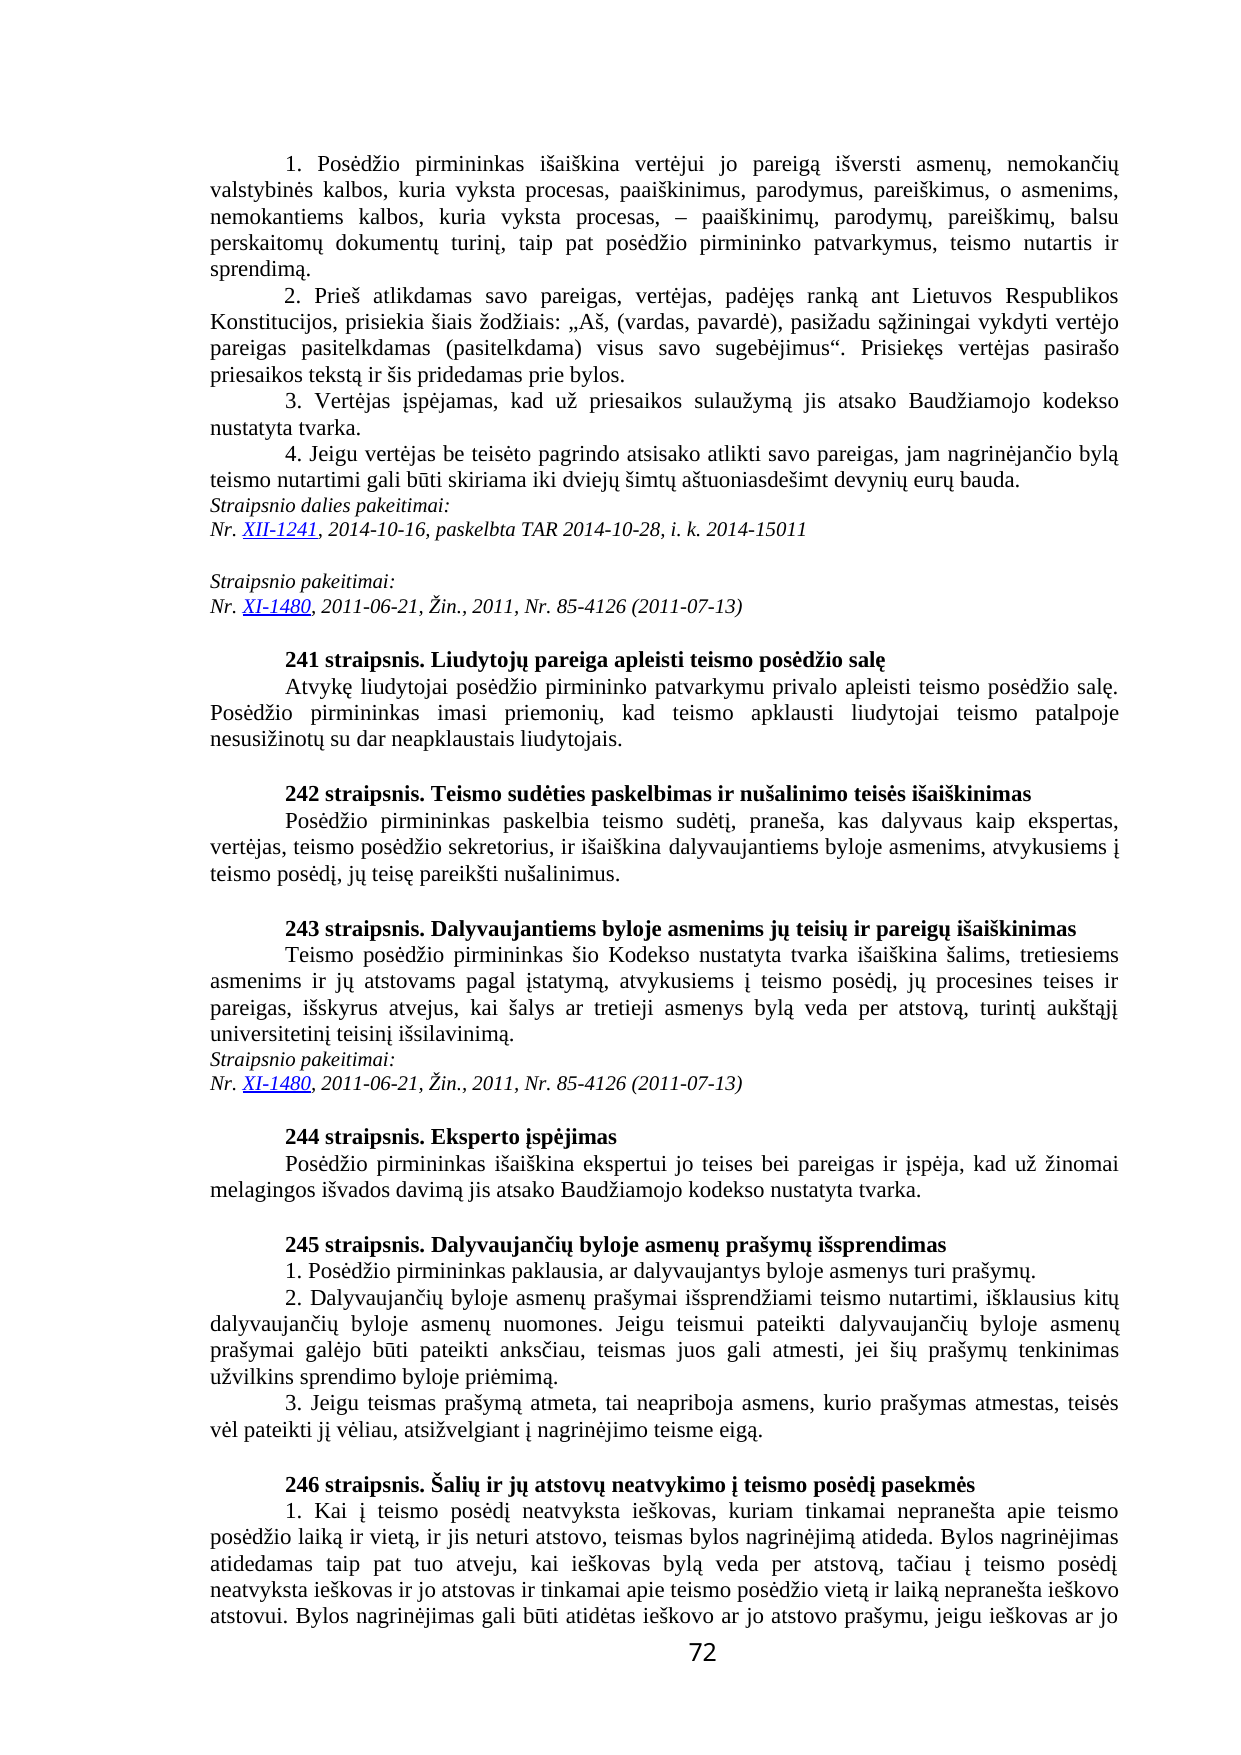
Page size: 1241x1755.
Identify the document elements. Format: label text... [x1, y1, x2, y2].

text 1. Kai į teismo posėdį neatvyksta ieškovas, kuriam tinkamai nepranešta apie teismo posėdžio laiką ir vietą, ir jis neturi atstovo, teismas bylos nagrinėjimą atideda. Bylos nagrinėjimas atidedamas taip pat tuo atveju, kai ieškovas bylą veda per atstovą, tačiau į teismo posėdį neatvyksta ieškovas ir jo atstovas ir tinkamai apie teismo posėdžio vietą ir laiką nepranešta ieškovo atstovui. Bylos nagrinėjimas gali būti atidėtas ieškovo ar jo atstovo prašymu, jeigu ieškovas ar jo [210, 1497, 1120, 1629]
text Nr. XII-1241, 2014-10-16, paskelbta TAR 2014-10-28, i. k. 2014-15011 [210, 517, 1120, 541]
text 244 straipsnis. Eksperto įspėjimas [210, 1123, 1120, 1150]
text Straipsnio pakeitimai: [210, 1046, 1120, 1071]
text 241 straipsnis. Liudytojų pareiga apleisti teismo posėdžio salę [210, 646, 1120, 673]
text 3. Vertėjas įspėjamas, kad už priesaikos sulaužymą jis atsako Baudžiamojo kodekso nustatyta tvarka. [210, 387, 1120, 440]
text 242 straipsnis. Teismo sudėties paskelbimas ir nušalinimo teisės išaiškinimas [285, 781, 1120, 807]
text 1. Posėdžio pirmininkas išaiškina vertėjui jo pareigą išversti asmenų, nemokančių valstybinės kalbos, kuria vyksta procesas, paaiškinimus, parodymus, pareiškimus, o asmenims, nemokantiems kalbos, kuria vyksta procesas, – paaiškinimų, parodymų, pareiškimų, balsu perskaitomų dokumentų turinį, taip pat posėdžio pirmininko patvarkymus, teismo nutartis ir sprendimą. [210, 150, 1120, 282]
text Straipsnio pakeitimai: [210, 569, 1120, 593]
text Posėdžio pirmininkas paskelbia teismo sudėtį, praneša, kas dalyvaus kaip ekspertas, vertėjas, teismo posėdžio sekretorius, ir išaiškina dalyvaujantiems byloje asmenims, atvykusiems į teismo posėdį, jų teisę pareikšti nušalinimus. [210, 807, 1120, 886]
text Teismo posėdžio pirmininkas šio Kodekso nustatyta tvarka išaiškina šalims, tretiesiems asmenims ir jų atstovams pagal įstatymą, atvykusiems į teismo posėdį, jų procesines teises ir pareigas, išskyrus atvejus, kai šalys ar tretieji asmenys bylą veda per atstovą, turintį aukštąjį universitetinį teisinį išsilavinimą. [210, 941, 1120, 1046]
text Atvykę liudytojai posėdžio pirmininko patvarkymu privalo apleisti teismo posėdžio salę. Posėdžio pirmininkas imasi priemonių, kad teismo apklausti liudytojai teismo patalpoje nesusižinotų su dar neapklaustais liudytojais. [210, 673, 1120, 752]
text 4. Jeigu vertėjas be teisėto pagrindo atsisako atlikti savo pareigas, jam nagrinėjančio bylą teismo nutartimi gali būti skiriama iki dviejų šimtų aštuoniasdešimt devynių eurų bauda. [210, 440, 1120, 493]
text 2. Prieš atlikdamas savo pareigas, vertėjas, padėjęs ranką ant Lietuvos Respublikos Konstitucijos, prisiekia šiais žodžiais: „Aš, (vardas, pavardė), pasižadu sąžiningai vykdyti vertėjo pareigas pasitelkdamas (pasitelkdama) visus savo sugebėjimus“. Prisiekęs vertėjas pasirašo priesaikos tekstą ir šis pridedamas prie bylos. [210, 282, 1120, 387]
text 1. Posėdžio pirmininkas paklausia, ar dalyvaujantys byloje asmenys turi prašymų. [210, 1257, 1120, 1284]
text 243 straipsnis. Dalyvaujantiems byloje asmenims jų teisių ir pareigų išaiškinimas [285, 915, 1120, 941]
text 245 straipsnis. Dalyvaujančių byloje asmenų prašymų išsprendimas [210, 1231, 1120, 1257]
text 246 straipsnis. Šalių ir jų atstovų neatvykimo į teismo posėdį pasekmės [210, 1471, 1120, 1497]
text 2. Dalyvaujančių byloje asmenų prašymai išsprendžiami teismo nutartimi, išklausius kitų dalyvaujančių byloje asmenų nuomones. Jeigu teismui pateikti dalyvaujančių byloje asmenų prašymai galėjo būti pateikti anksčiau, teismas juos gali atmesti, jei šių prašymų tenkinimas užvilkins sprendimo byloje priėmimą. [210, 1284, 1120, 1389]
text 3. Jeigu teismas prašymą atmeta, tai neapriboja asmens, kurio prašymas atmestas, teisės vėl pateikti jį vėliau, atsižvelgiant į nagrinėjimo teisme eigą. [210, 1389, 1120, 1442]
text Straipsnio dalies pakeitimai: [210, 493, 1120, 517]
text Nr. XI-1480, 2011-06-21, Žin., 2011, Nr. 85-4126 (2011-07-13) [210, 593, 1120, 618]
text Nr. XI-1480, 2011-06-21, Žin., 2011, Nr. 85-4126 (2011-07-13) [210, 1071, 1120, 1094]
text Posėdžio pirmininkas išaiškina ekspertui jo teises bei pareigas ir įspėja, kad už žinomai melagingos išvados davimą jis atsako Baudžiamojo kodekso nustatyta tvarka. [210, 1150, 1120, 1202]
